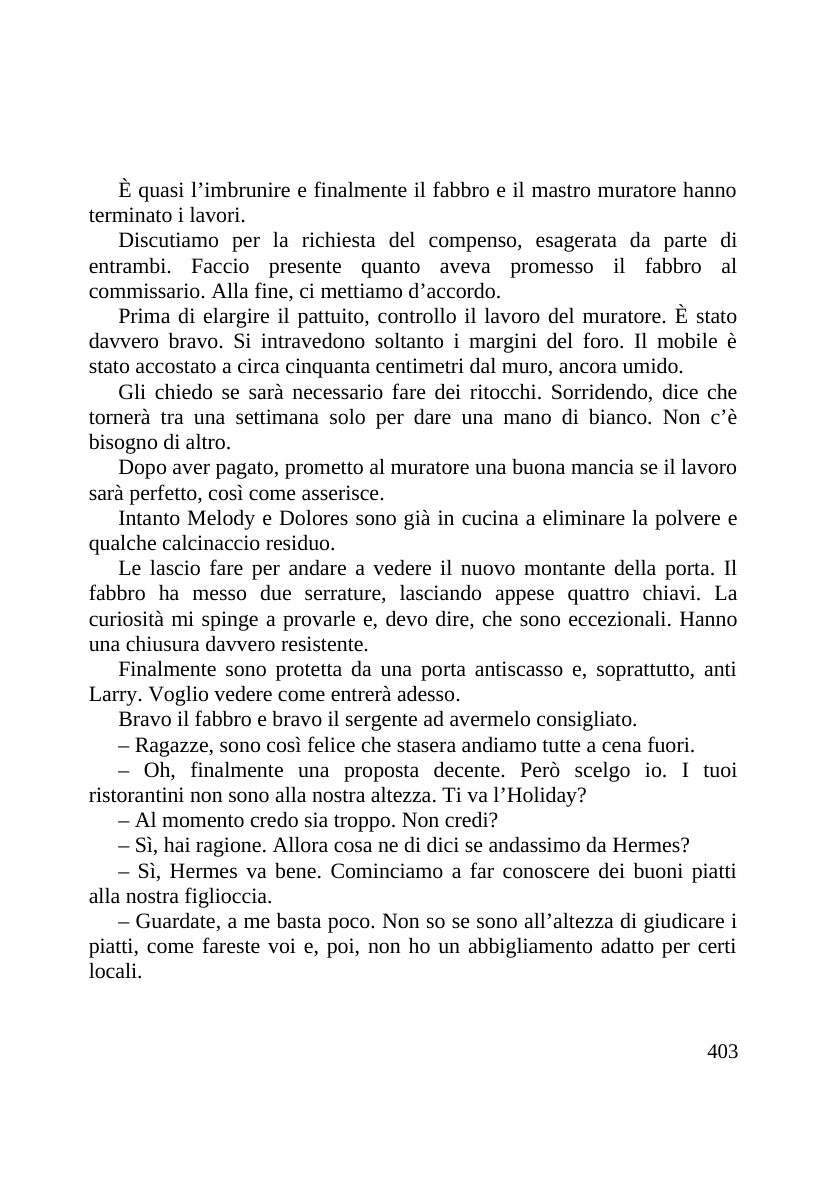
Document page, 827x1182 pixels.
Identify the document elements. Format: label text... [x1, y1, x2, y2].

text Bravo il fabbro e bravo il sergente ad avermelo consigliato. [88, 706, 738, 732]
text È quasi l’imbrunire e finalmente il fabbro e il mastro muratore hanno terminato i lavori. [88, 177, 738, 227]
text – Sì, hai ragione. Allora cosa ne di dici se andassimo da Hermes? [88, 832, 738, 858]
text – Ragazze, sono così felice che stasera andiamo tutte a cena fuori. [88, 732, 738, 757]
text – Sì, Hermes va bene. Cominciamo a far conoscere dei buoni piatti alla nostra figlioccia. [88, 858, 738, 908]
text – Al momento credo sia troppo. Non credi? [88, 807, 738, 832]
text Discutiamo per la richiesta del compenso, esagerata da parte di entrambi. Faccio presente quanto aveva promesso il fabbro al commissario. Alla fine, ci mettiamo d’accordo. [88, 227, 738, 303]
text – Guardate, a me basta poco. Non so se sono all’altezza di giudicare i piatti, come fareste voi e, poi, non ho un abbigliamento adatto per certi locali. [88, 908, 738, 984]
text Prima di elargire il pattuito, controllo il lavoro del muratore. È stato davvero bravo. Si intravedono soltanto i margini del foro. Il mobile è stato accostato a circa cinquanta centimetri dal muro, ancora umido. [88, 303, 738, 379]
text Gli chiedo se sarà necessario fare dei ritocchi. Sorridendo, dice che tornerà tra una settimana solo per dare una mano di bianco. Non c’è bisogno di altro. [88, 379, 738, 454]
text Le lascio fare per andare a vedere il nuovo montante della porta. Il fabbro ha messo due serrature, lasciando appese quattro chiavi. La curiosità mi spinge a provarle e, devo dire, che sono eccezionali. Hanno una chiusura davvero resistente. [88, 555, 738, 656]
text – Oh, finalmente una proposta decente. Però scelgo io. I tuoi ristorantini non sono alla nostra altezza. Ti va l’Holiday? [88, 757, 738, 807]
text Dopo aver pagato, prometto al muratore una buona mancia se il lavoro sarà perfetto, così come asserisce. [88, 454, 738, 505]
text Finalmente sono protetta da una porta antiscasso e, soprattutto, anti Larry. Voglio vedere come entrerà adesso. [88, 656, 738, 706]
text Intanto Melody e Dolores sono già in cucina a eliminare la polvere e qualche calcinaccio residuo. [88, 505, 738, 555]
